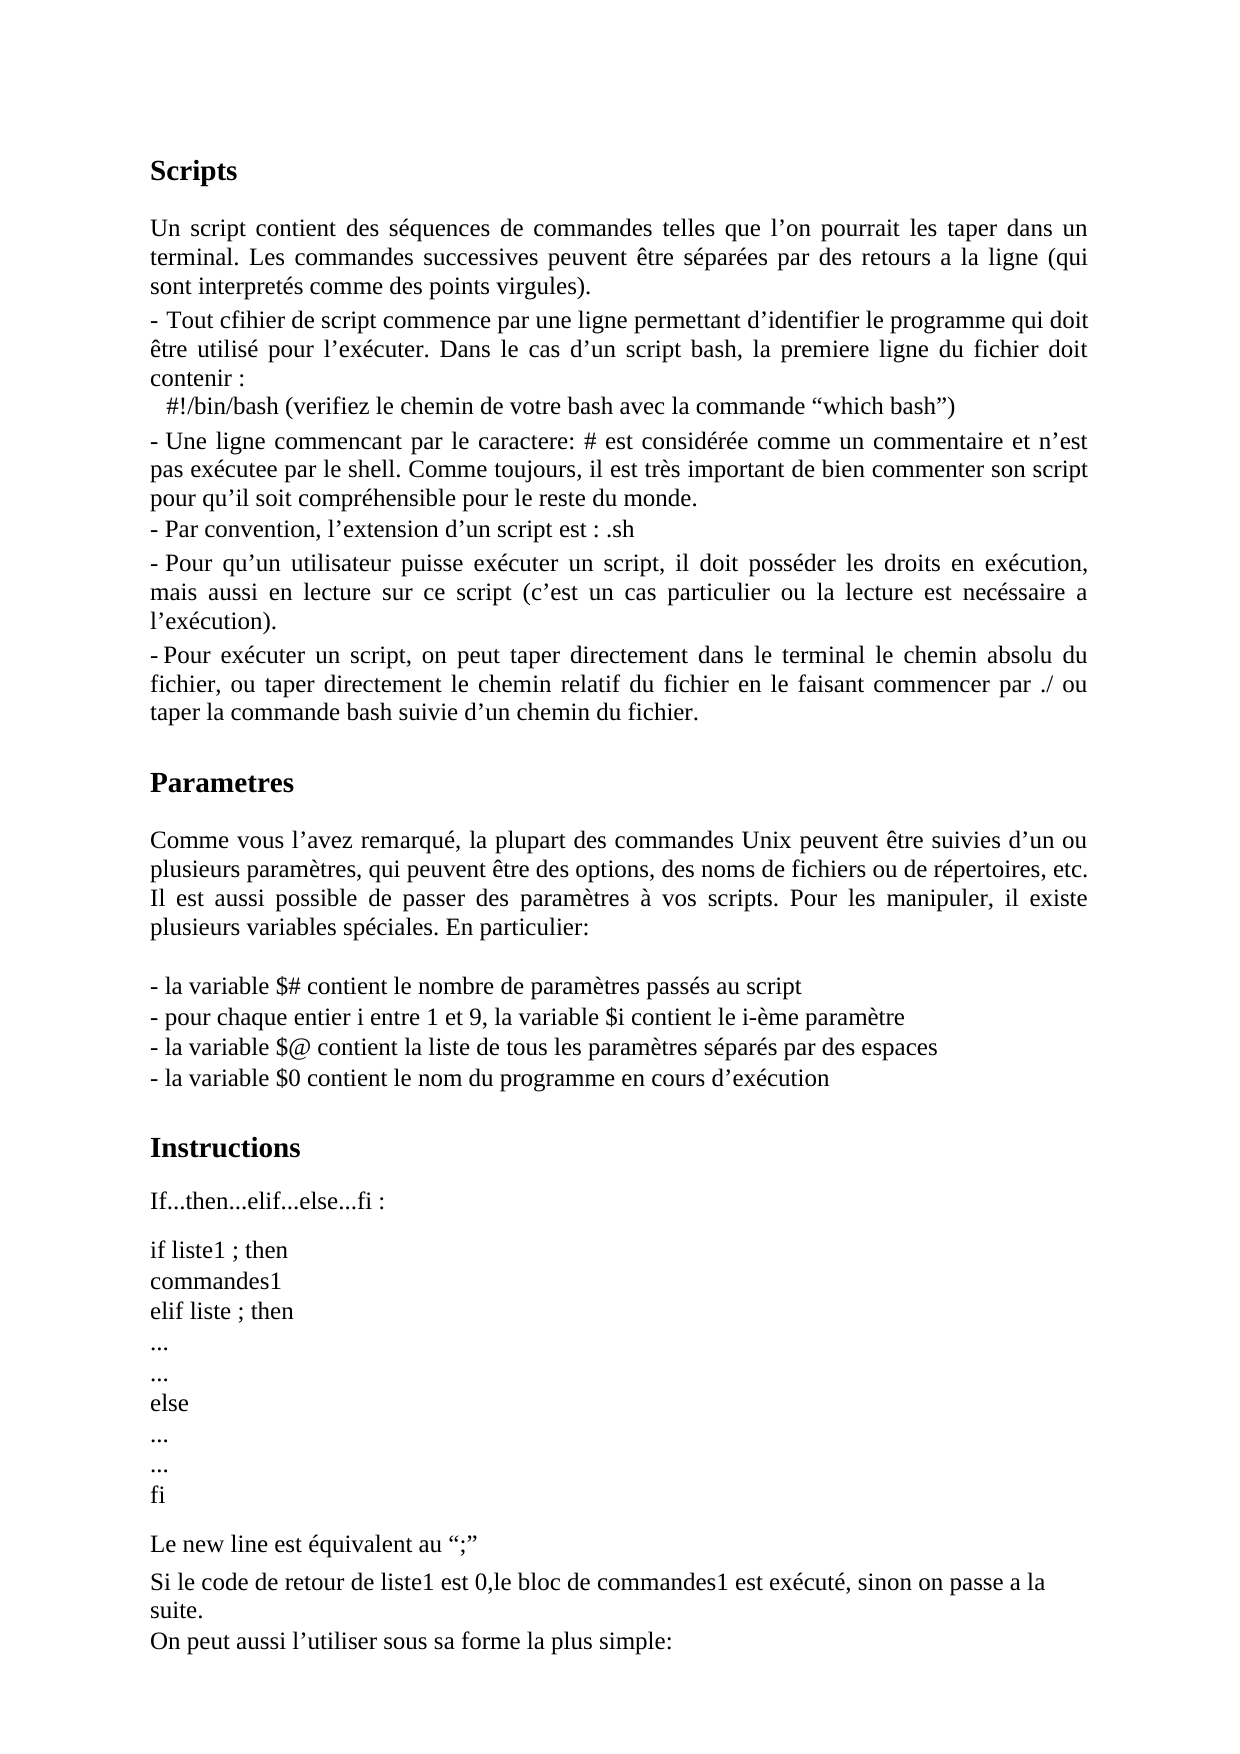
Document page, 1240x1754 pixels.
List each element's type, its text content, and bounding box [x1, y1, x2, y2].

text Si le code de retour de liste1 est 0,le bloc de commandes1 est exécuté, sinon on passe a la suite. [150, 1567, 1089, 1624]
list la variable $# contient le nombre de paramètres passés au script [150, 971, 1089, 1000]
text ... [150, 1419, 1089, 1448]
text ... [150, 1358, 1089, 1386]
list pour chaque entier i entre 1 et 9, la variable $i contient le i-ème paramètre [150, 1002, 1089, 1031]
list la variable $@ contient la liste de tous les paramètres séparés par des espaces [150, 1032, 1089, 1061]
list Pour qu’un utilisateur puisse exécuter un script, il doit posséder les droits en exécution, mais aussi en lecture sur ce script (c’est un cas particulier ou la lecture est necéssaire a l’exécution). [150, 548, 1089, 635]
text Scripts [150, 153, 1089, 187]
text Le new line est équivalent au “;” [150, 1529, 1089, 1558]
text ... [150, 1327, 1089, 1356]
text If...then...elif...else...fi : [150, 1186, 1089, 1215]
text commandes1 [150, 1266, 1089, 1294]
text ... [150, 1449, 1089, 1478]
list la variable $0 contient le nom du programme en cours d’exécution [150, 1063, 1089, 1092]
text Un script contient des séquences de commandes telles que l’on pourrait les taper dans un terminal. Les commandes successives peuvent être séparées par des retours a la ligne (qui sont interpretés comme des points virgules). [150, 213, 1089, 299]
list Tout cfihier de script commence par une ligne permettant d’identifier le programme qui doit être utilisé pour l’exécuter. Dans le cas d’un script bash, la premiere ligne du fichier doit contenir : [150, 305, 1089, 391]
text fi [150, 1480, 1089, 1509]
text Parametres [150, 765, 1089, 798]
text else [150, 1388, 1089, 1417]
text elif liste ; then [150, 1296, 1089, 1325]
list Une ligne commencant par le caractere: # est considérée comme un commentaire et n’est pas exécutee par le shell. Comme toujours, il est très important de bien commenter son script pour qu’il soit compréhensible pour le reste du monde. [150, 426, 1089, 512]
list Pour exécuter un script, on peut taper directement dans le terminal le chemin absolu du fichier, ou taper directement le chemin relatif du fichier en le faisant commencer par ./ ou taper la commande bash suivie d’un chemin du fichier. [150, 640, 1089, 726]
list Par convention, l’extension d’un script est : .sh [150, 514, 1089, 543]
text Comme vous l’avez remarqué, la plupart des commandes Unix peuvent être suivies d’un ou plusieurs paramètres, qui peuvent être des options, des noms de fichiers ou de répertoires, etc. Il est aussi possible de passer des paramètres à vos scripts. Pour les manipuler, il existe plusieurs variables spéciales. En particulier: [150, 825, 1089, 940]
text Instructions [150, 1130, 1089, 1164]
text if liste1 ; then [150, 1235, 1089, 1264]
text On peut aussi l’utiliser sous sa forme la plus simple: [150, 1626, 1089, 1655]
text #!/bin/bash (verifiez le chemin de votre bash avec la commande “which bash”) [150, 391, 1089, 420]
